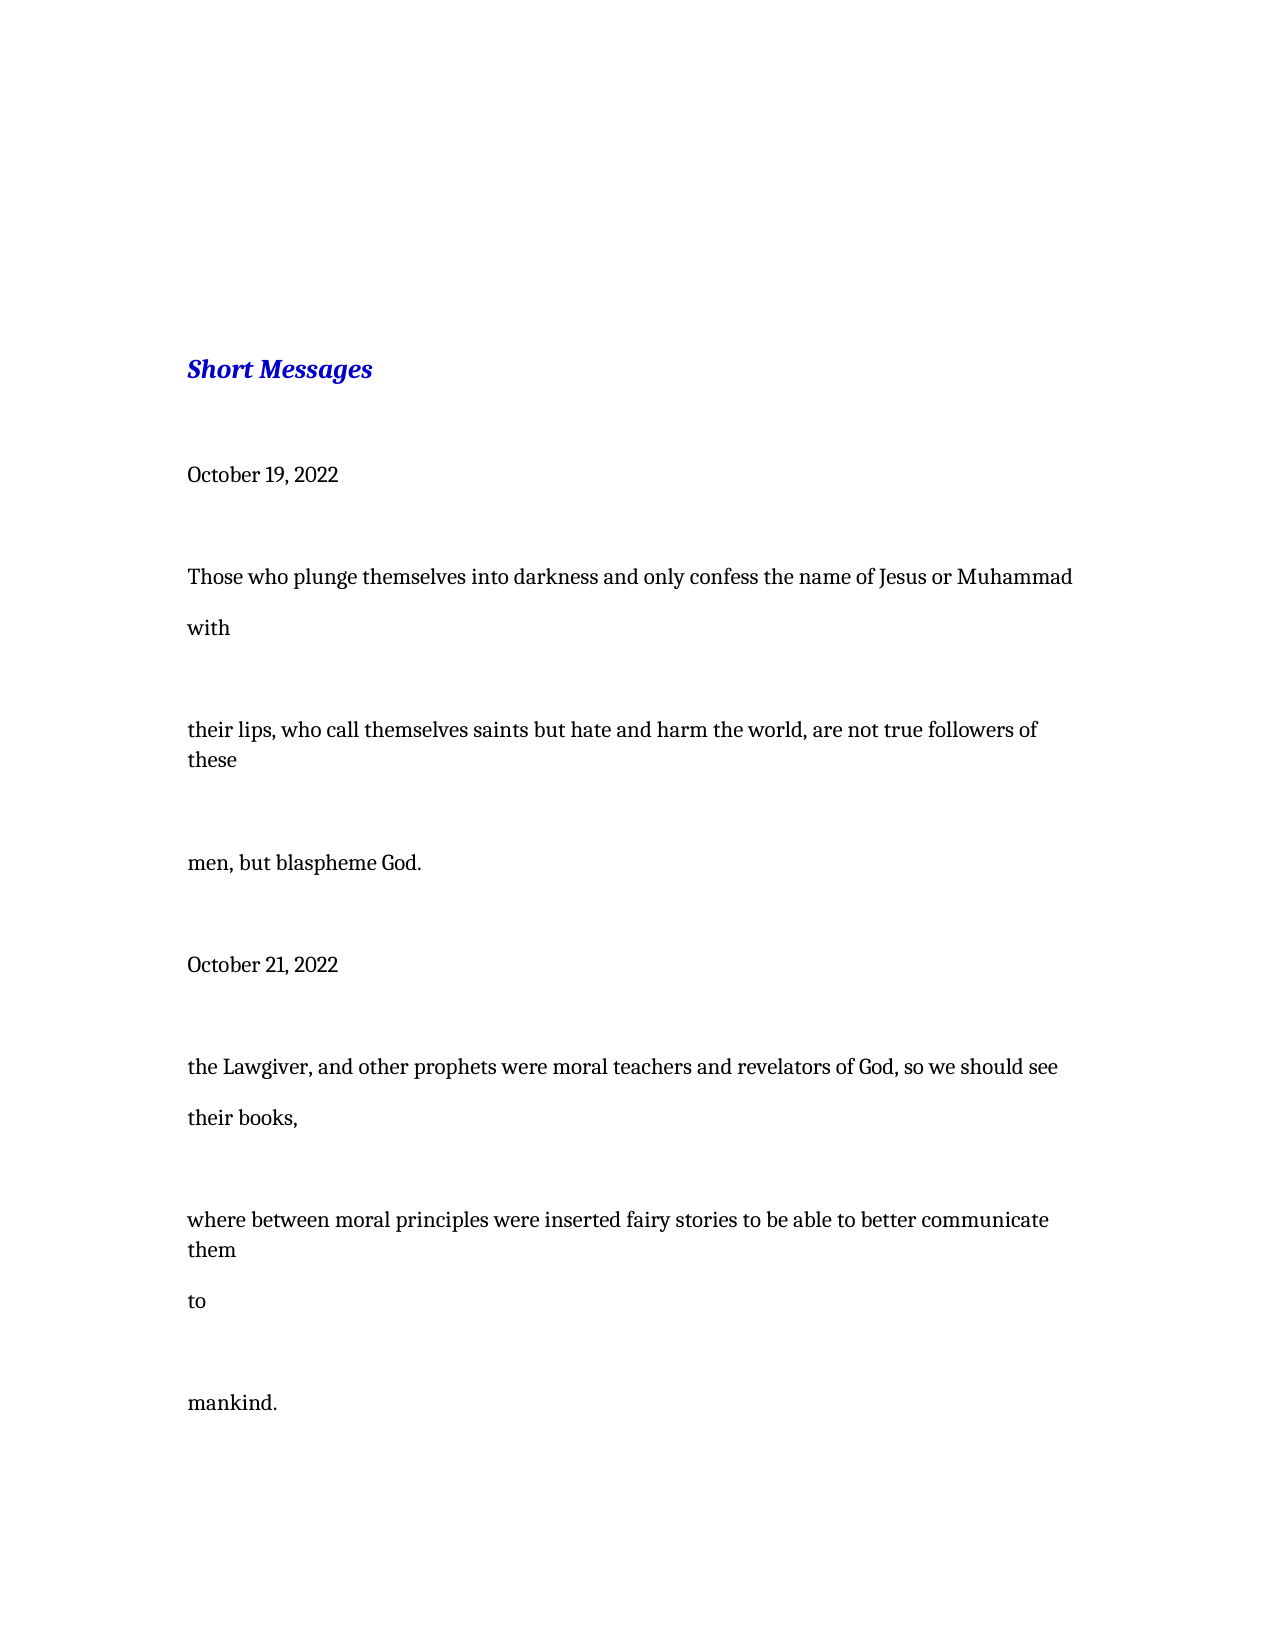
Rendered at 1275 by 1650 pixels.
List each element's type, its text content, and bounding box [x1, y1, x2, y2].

text the Lawgiver, and other prophets were moral teachers and revelators of God, so we should see [187, 1053, 1087, 1080]
text with [187, 615, 1087, 641]
text Short Messages [187, 354, 1087, 385]
text to [187, 1288, 1087, 1314]
text their books, [187, 1104, 1087, 1131]
text October 19, 2022 [187, 462, 1087, 488]
text Those who plunge themselves into darkness and only confess the name of Jesus or Muhammad [187, 564, 1087, 590]
text where between moral principles were inserted fairy stories to be able to better communicate them [187, 1207, 1087, 1263]
text October 21, 2022 [187, 951, 1087, 978]
text men, but blaspheme God. [187, 849, 1087, 876]
text mankind. [187, 1390, 1087, 1416]
text their lips, who call themselves saints but hate and harm the world, are not true followers of these [187, 717, 1087, 773]
